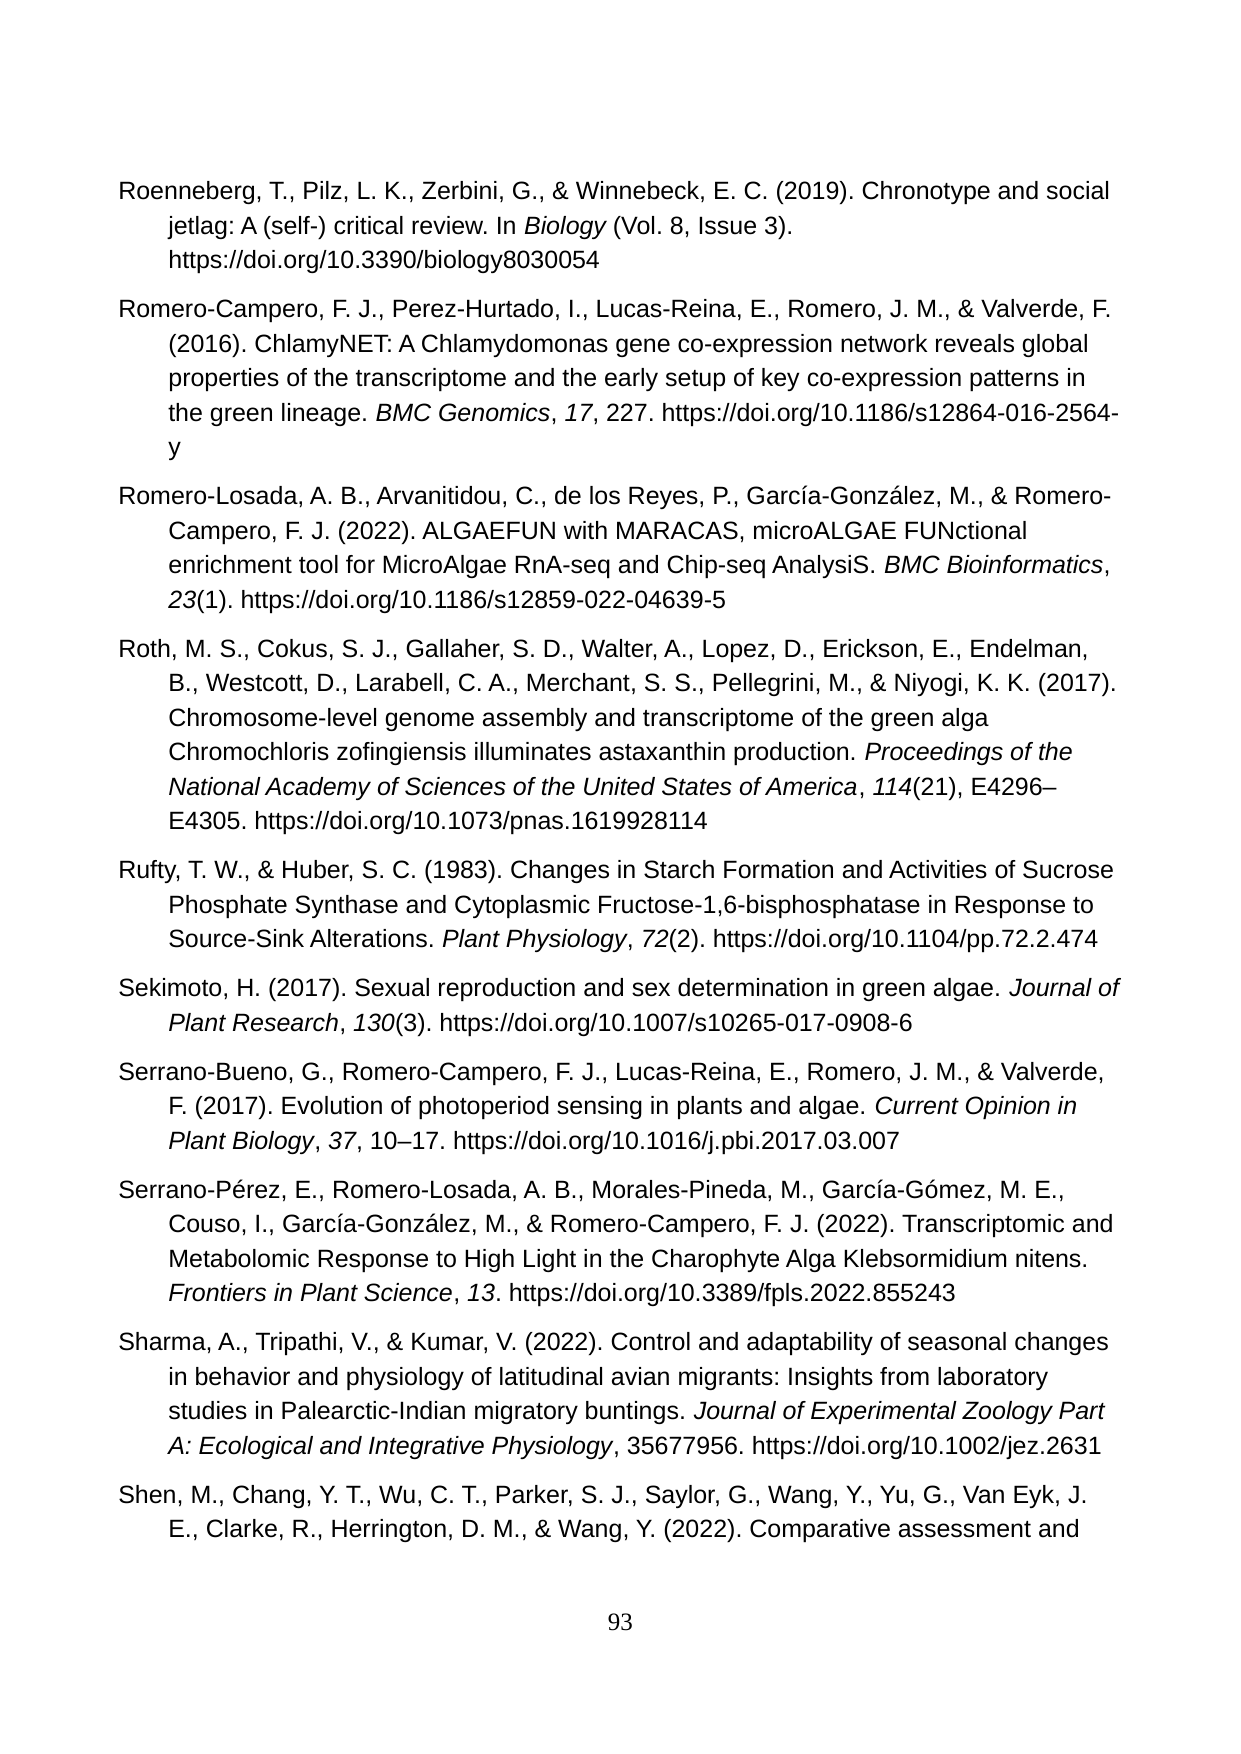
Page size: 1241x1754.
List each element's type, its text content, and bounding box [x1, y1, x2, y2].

text Serrano-Pérez, E., Romero-Losada, A. B., Morales-Pineda, M., García-Gómez, M. E., Couso, I., García-González, M., & Romero-Campero, F. J. (2022). Transcriptomic and Metabolomic Response to High Light in the Charophyte Alga Klebsormidium nitens. Frontiers in Plant Science, 13. https://doi.org/10.3389/fpls.2022.855243 [118, 1175, 1122, 1307]
text Rufty, T. W., & Huber, S. C. (1983). Changes in Starch Formation and Activities of Sucrose Phosphate Synthase and Cytoplasmic Fructose-1,6-bisphosphatase in Response to Source-Sink Alterations. Plant Physiology, 72(2). https://doi.org/10.1104/pp.72.2.474 [118, 855, 1122, 953]
text Romero-Campero, F. J., Perez-Hurtado, I., Lucas-Reina, E., Romero, J. M., & Valverde, F. (2016). ChlamyNET: A Chlamydomonas gene co-expression network reveals global properties of the transcriptome and the early setup of key co-expression patterns in the green lineage. BMC Genomics, 17, 227. https://doi.org/10.1186/s12864-016-2564-y [118, 294, 1122, 461]
text Shen, M., Chang, Y. T., Wu, C. T., Parker, S. J., Saylor, G., Wang, Y., Yu, G., Van Eyk, J. E., Clarke, R., Herrington, D. M., & Wang, Y. (2022). Comparative assessment and [118, 1480, 1122, 1543]
text Sharma, A., Tripathi, V., & Kumar, V. (2022). Control and adaptability of seasonal changes in behavior and physiology of latitudinal avian migrants: Insights from laboratory studies in Palearctic-Indian migratory buntings. Journal of Experimental Zoology Part A: Ecological and Integrative Physiology, 35677956. https://doi.org/10.1002/jez.2631 [118, 1327, 1122, 1459]
text Romero-Losada, A. B., Arvanitidou, C., de los Reyes, P., García-González, M., & Romero-Campero, F. J. (2022). ALGAEFUN with MARACAS, microALGAE FUNctional enrichment tool for MicroAlgae RnA-seq and Chip-seq AnalysiS. BMC Bioinformatics, 23(1). https://doi.org/10.1186/s12859-022-04639-5 [118, 481, 1122, 613]
text Sekimoto, H. (2017). Sexual reproduction and sex determination in green algae. Journal of Plant Research, 130(3). https://doi.org/10.1007/s10265-017-0908-6 [118, 973, 1122, 1037]
text Roenneberg, T., Pilz, L. K., Zerbini, G., & Winnebeck, E. C. (2019). Chronotype and social jetlag: A (self-) critical review. In Biology (Vol. 8, Issue 3). https://doi.org/10.3390/biology8030054 [118, 176, 1122, 274]
text Serrano-Bueno, G., Romero-Campero, F. J., Lucas-Reina, E., Romero, J. M., & Valverde, F. (2017). Evolution of photoperiod sensing in plants and algae. Current Opinion in Plant Biology, 37, 10–17. https://doi.org/10.1016/j.pbi.2017.03.007 [118, 1057, 1122, 1154]
text Roth, M. S., Cokus, S. J., Gallaher, S. D., Walter, A., Lopez, D., Erickson, E., Endelman, B., Westcott, D., Larabell, C. A., Merchant, S. S., Pellegrini, M., & Niyogi, K. K. (2017). Chromosome-level genome assembly and transcriptome of the green alga Chromochloris zofingiensis illuminates astaxanthin production. Proceedings of the National Academy of Sciences of the United States of America, 114(21), E4296–E4305. https://doi.org/10.1073/pnas.1619928114 [118, 634, 1122, 835]
